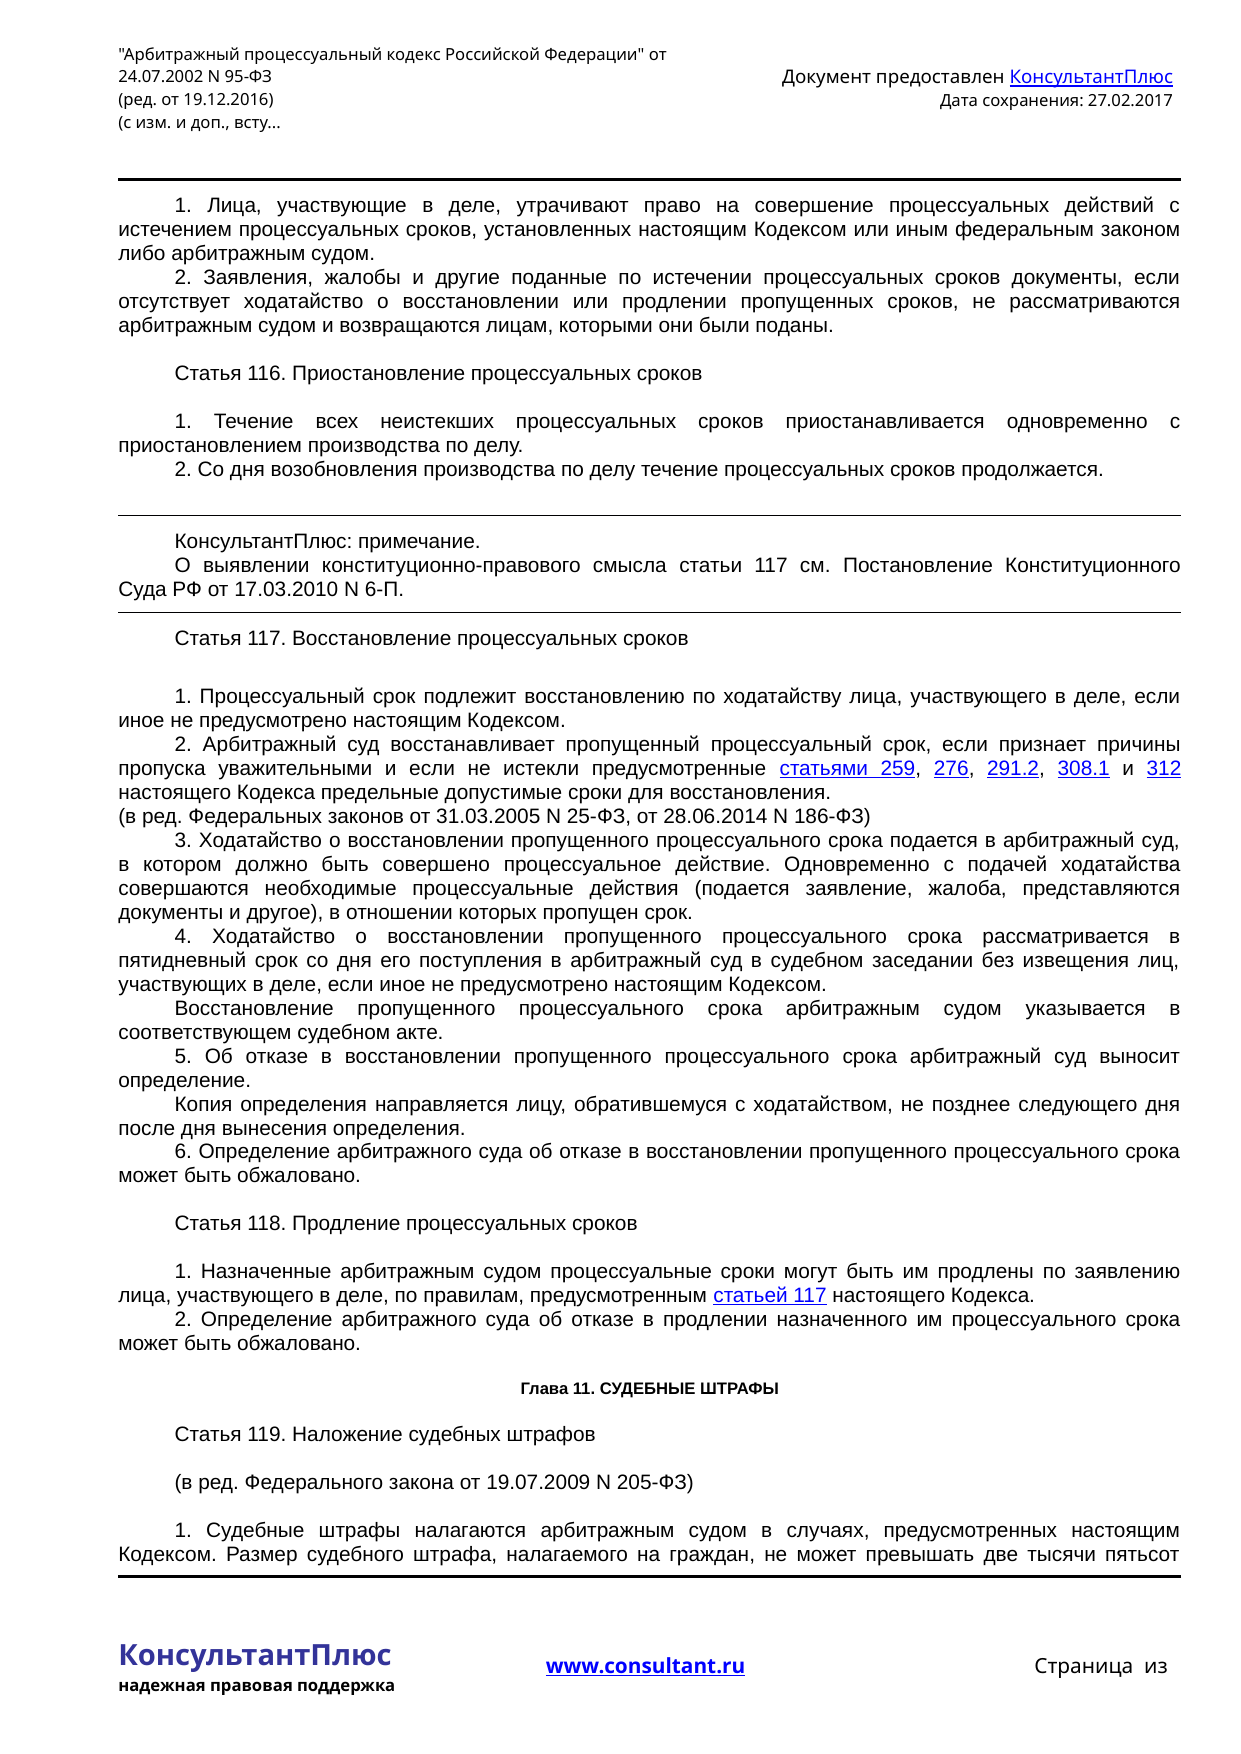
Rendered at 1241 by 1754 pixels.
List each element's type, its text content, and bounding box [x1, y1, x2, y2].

text 1. Лица, участвующие в деле, утрачивают право на совершение процессуальных действий с истечением процессуальных сроков, установленных настоящим Кодексом или иным федеральным законом либо арбитражным судом. [118, 193, 1181, 265]
text 1. Судебные штрафы налагаются арбитражным судом в случаях, предусмотренных настоящим Кодексом. Размер судебного штрафа, налагаемого на граждан, не может превышать две тысячи пятьсот [118, 1518, 1181, 1566]
subtitle Статья 117. Восстановление процессуальных сроков [118, 624, 1181, 650]
text 2. Арбитражный суд восстанавливает пропущенный процессуальный срок, если признает причины пропуска уважительными и если не истекли предусмотренные статьями 259, 276, 291.2, 308.1 и 312 настоящего Кодекса предельные допустимые сроки для восстановления. [118, 732, 1181, 804]
subtitle Статья 118. Продление процессуальных сроков [118, 1211, 1181, 1235]
subtitle Статья 119. Наложение судебных штрафов [118, 1422, 1181, 1446]
text 2. Со дня возобновления производства по делу течение процессуальных сроков продолжается. [118, 456, 1181, 480]
subtitle Статья 116. Приостановление процессуальных сроков [118, 361, 1181, 384]
text 5. Об отказе в восстановлении пропущенного процессуального срока арбитражный суд выносит определение. [118, 1043, 1181, 1091]
text КонсультантПлюс: примечание. [118, 529, 1181, 553]
title Глава 11. СУДЕБНЫЕ ШТРАФЫ [118, 1379, 1181, 1398]
text 1. Процессуальный срок подлежит восстановлению по ходатайству лица, участвующего в деле, если иное не предусмотрено настоящим Кодексом. [118, 684, 1181, 732]
text (в ред. Федеральных законов от 31.03.2005 N 25-ФЗ, от 28.06.2014 N 186-ФЗ) [118, 804, 1181, 828]
text О выявлении конституционно-правового смысла статьи 117 см. Постановление Конституционного Суда РФ от 17.03.2010 N 6-П. [118, 553, 1181, 601]
text 2. Определение арбитражного суда об отказе в продлении назначенного им процессуального срока может быть обжаловано. [118, 1307, 1181, 1355]
text 2. Заявления, жалобы и другие поданные по истечении процессуальных сроков документы, если отсутствует ходатайство о восстановлении или продлении пропущенных сроков, не рассматриваются арбитражным судом и возвращаются лицам, которыми они были поданы. [118, 265, 1181, 337]
text Восстановление пропущенного процессуального срока арбитражным судом указывается в соответствующем судебном акте. [118, 996, 1181, 1043]
text 1. Течение всех неистекших процессуальных сроков приостанавливается одновременно с приостановлением производства по делу. [118, 408, 1181, 456]
text 1. Назначенные арбитражным судом процессуальные сроки могут быть им продлены по заявлению лица, участвующего в деле, по правилам, предусмотренным статьей 117 настоящего Кодекса. [118, 1259, 1181, 1307]
text 3. Ходатайство о восстановлении пропущенного процессуального срока подается в арбитражный суд, в котором должно быть совершено процессуальное действие. Одновременно с подачей ходатайства совершаются необходимые процессуальные действия (подается заявление, жалоба, представляются документы и другое), в отношении которых пропущен срок. [118, 828, 1181, 924]
text 6. Определение арбитражного суда об отказе в восстановлении пропущенного процессуального срока может быть обжаловано. [118, 1139, 1181, 1187]
text (в ред. Федерального закона от 19.07.2009 N 205-ФЗ) [118, 1470, 1181, 1494]
text Копия определения направляется лицу, обратившемуся с ходатайством, не позднее следующего дня после дня вынесения определения. [118, 1091, 1181, 1139]
text 4. Ходатайство о восстановлении пропущенного процессуального срока рассматривается в пятидневный срок со дня его поступления в арбитражный суд в судебном заседании без извещения лиц, участвующих в деле, если иное не предусмотрено настоящим Кодексом. [118, 924, 1181, 996]
